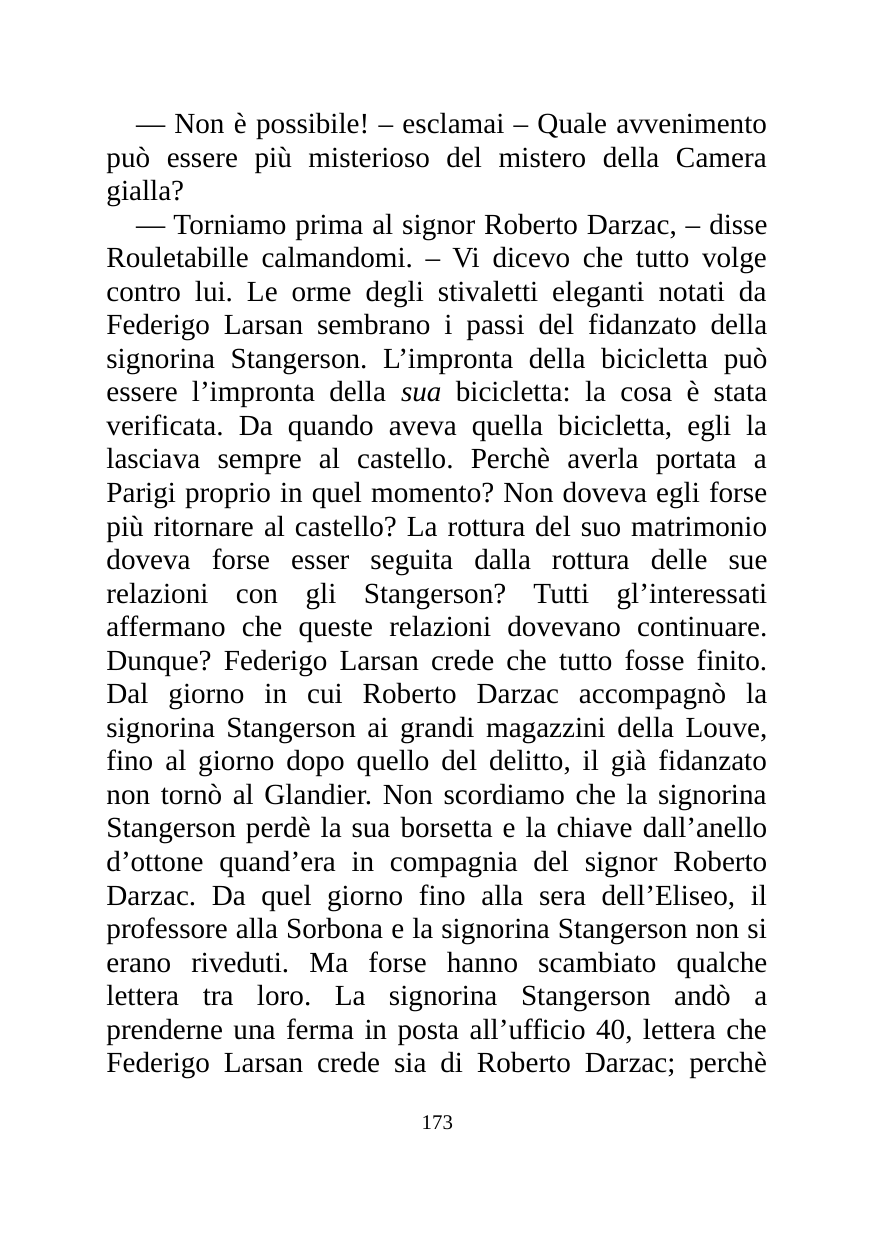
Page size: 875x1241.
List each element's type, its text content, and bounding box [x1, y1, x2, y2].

text — Non è possibile! – esclamai – Quale avvenimento può essere più misterioso del mistero della Camera gialla? [106, 106, 768, 207]
text — Torniamo prima al signor Roberto Darzac, – disse Rouletabille calmandomi. – Vi dicevo che tutto volge contro lui. Le orme degli stivaletti eleganti notati da Federigo Larsan sembrano i passi del fidanzato della signorina Stangerson. L’impronta della bicicletta può essere l’impronta della sua bicicletta: la cosa è stata verificata. Da quando aveva quella bicicletta, egli la lasciava sempre al castello. Perchè averla portata a Parigi proprio in quel momento? Non doveva egli forse più ritornare al castello? La rottura del suo matrimonio doveva forse esser seguita dalla rottura delle sue relazioni con gli Stangerson? Tutti gl’interessati affermano che queste relazioni dovevano continuare. Dunque? Federigo Larsan crede che tutto fosse finito. Dal giorno in cui Roberto Darzac accompagnò la signorina Stangerson ai grandi magazzini della Louve, fino al giorno dopo quello del delitto, il già fidanzato non tornò al Glandier. Non scordiamo che la signorina Stangerson perdè la sua borsetta e la chiave dall’anello d’ottone quand’era in compagnia del signor Roberto Darzac. Da quel giorno fino alla sera dell’Eliseo, il professore alla Sorbona e la signorina Stangerson non si erano riveduti. Ma forse hanno scambiato qualche lettera tra loro. La signorina Stangerson andò a prenderne una ferma in posta all’ufficio 40, lettera che Federigo Larsan crede sia di Roberto Darzac; perchè [106, 207, 768, 1079]
